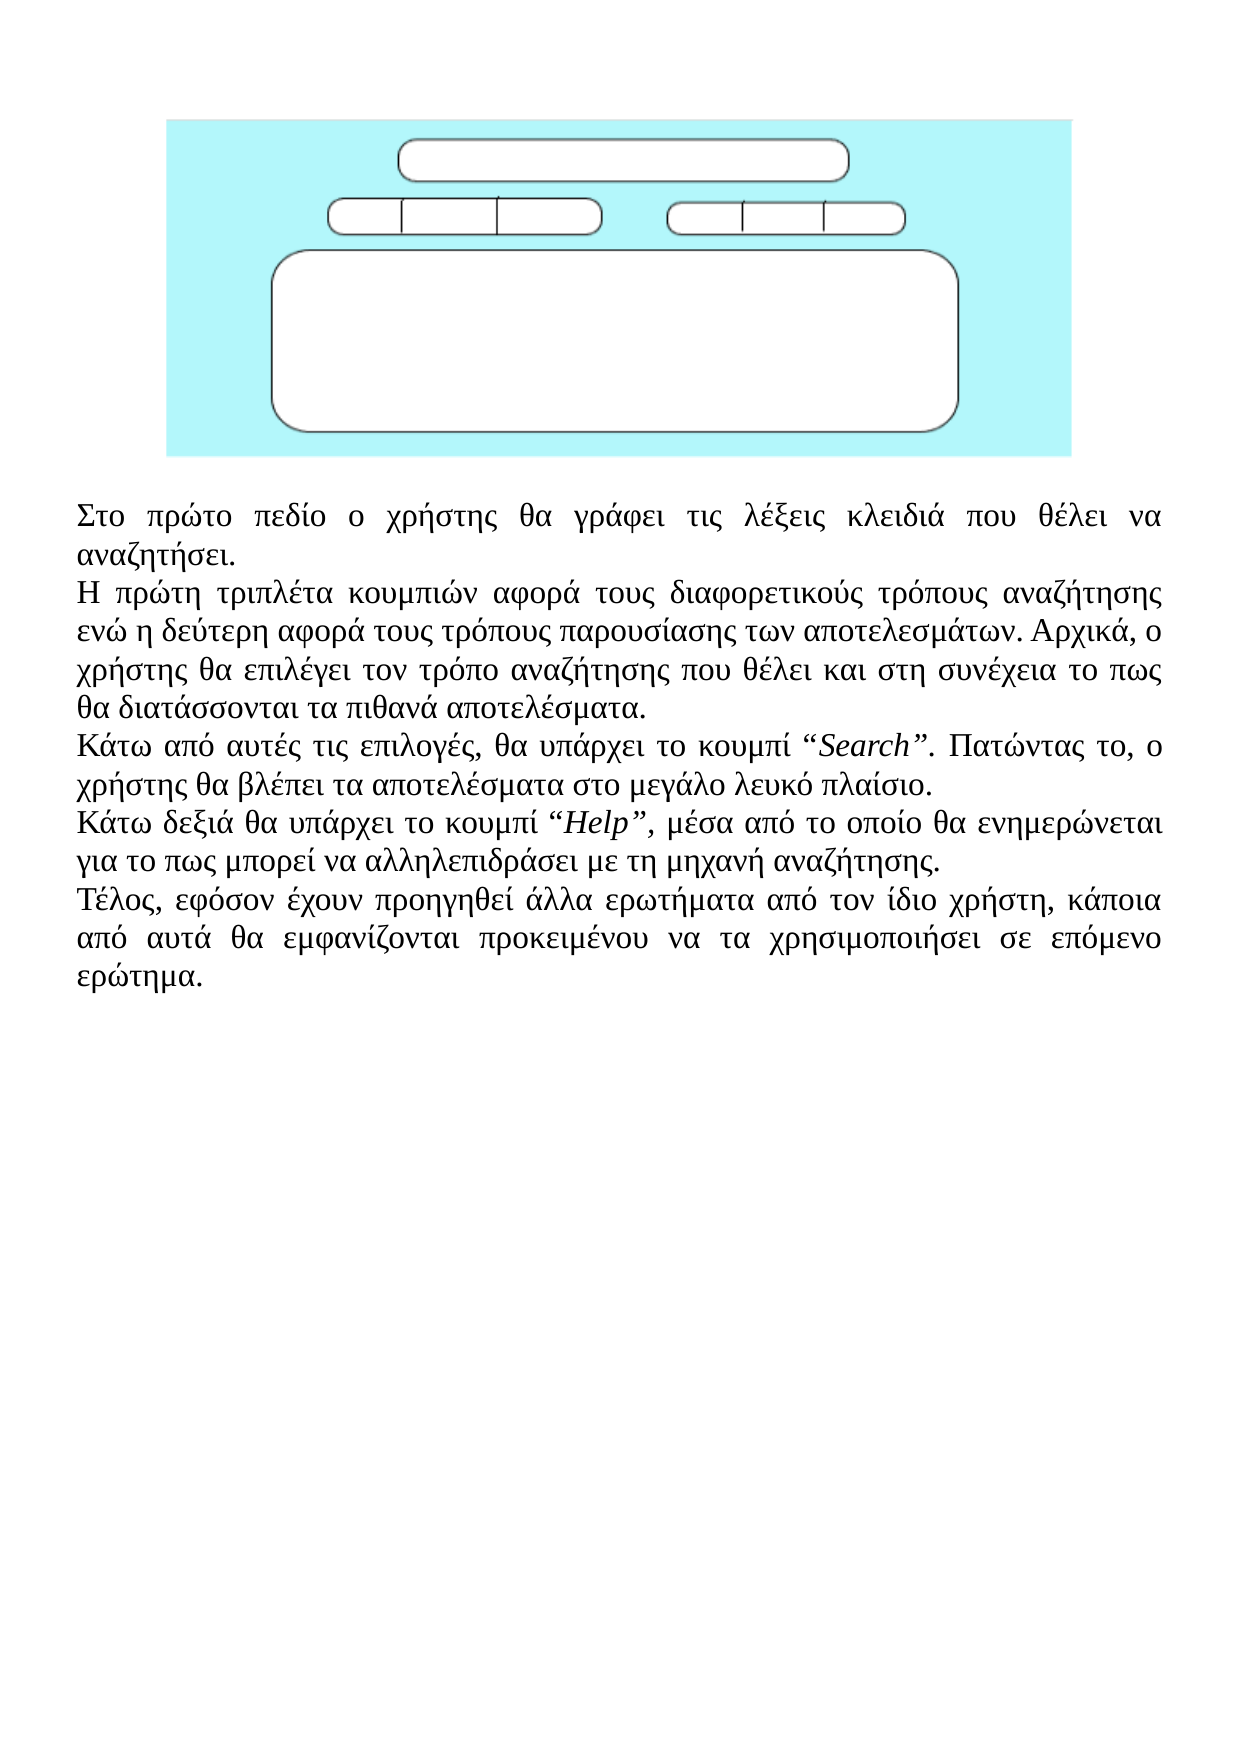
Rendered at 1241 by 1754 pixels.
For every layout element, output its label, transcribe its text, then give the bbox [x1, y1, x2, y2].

text Κάτω από αυτές τις επιλογές, θα υπάρχει το κουμπί “Search”. Πατώντας το, ο χρήστης θα βλέπει τα αποτελέσματα στο μεγάλο λευκό πλαίσιο. [76, 726, 1163, 802]
text Τέλος, εφόσον έχουν προηγηθεί άλλα ερωτήματα από τον ίδιο χρήστη, κάποια από αυτά θα εμφανίζονται προκειμένου να τα χρησιμοποιήσει σε επόμενο ερώτημα. [76, 879, 1163, 994]
text Κάτω δεξιά θα υπάρχει το κουμπί “Help”, μέσα από το οποίο θα ενημερώνεται για το πως μπορεί να αλληλεπιδράσει με τη μηχανή αναζήτησης. [76, 802, 1163, 879]
text Στο πρώτο πεδίο ο χρήστης θα γράφει τις λέξεις κλειδιά που θέλει να αναζητήσει. Η πρώτη τριπλέτα κουμπιών αφορά τους διαφορετικούς τρόπους αναζήτησης ενώ η δεύτερη αφορά τους τρόπους παρουσίασης των αποτελεσμάτων. Αρχικά, ο χρήστης θα επιλέγει τον τρόπο αναζήτησης που θέλει και στη συνέχεια το πως θα διατάσσονται τα πιθανά αποτελέσματα. [76, 496, 1163, 726]
picture [165, 118, 1075, 458]
